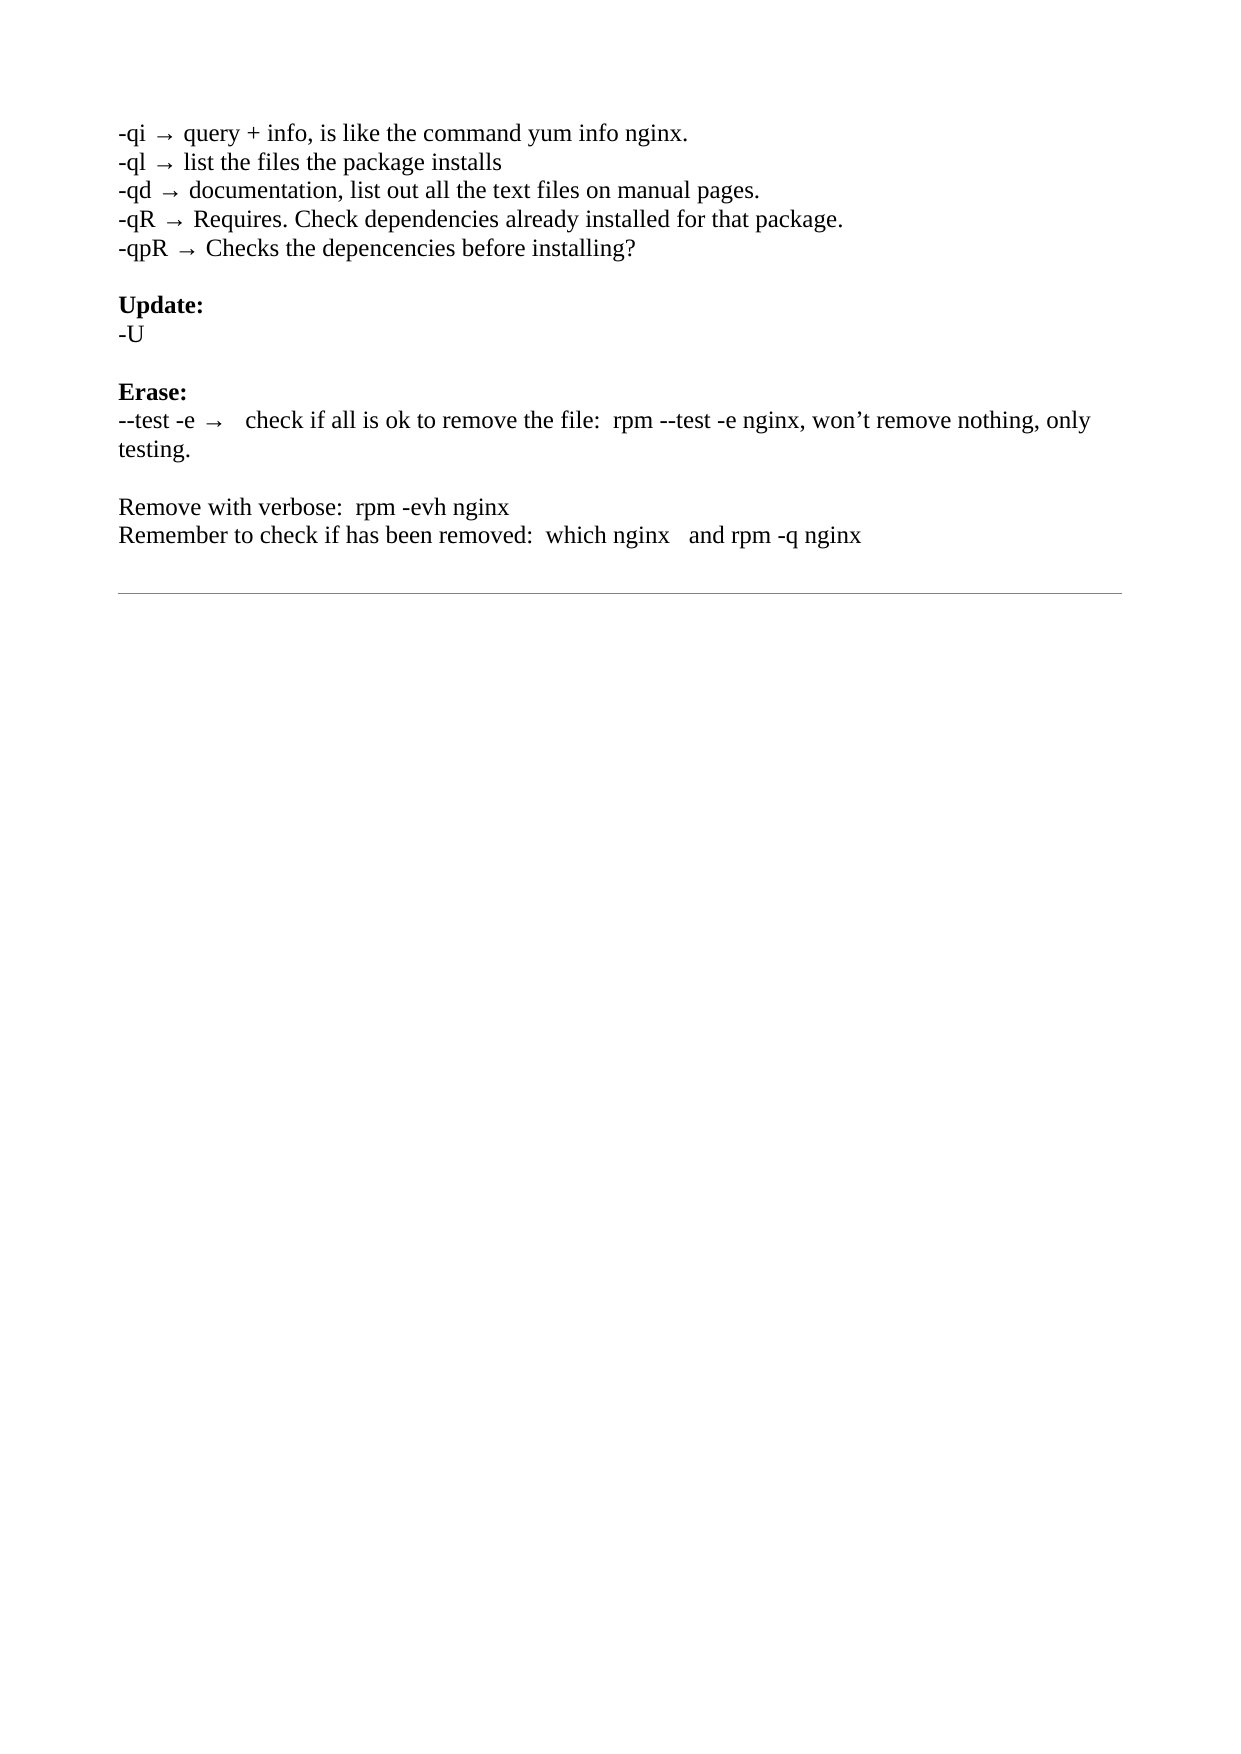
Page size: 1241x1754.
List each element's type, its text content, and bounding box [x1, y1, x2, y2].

text Update: [118, 291, 1122, 319]
text --test -e → check if all is ok to remove the file: rpm --test -e nginx, won’t remove nothing, only testing. [118, 406, 1122, 463]
text -ql → list the files the package installs [118, 147, 1122, 176]
text Remember to check if has been removed: which nginx and rpm -q nginx [118, 521, 1122, 549]
text Remove with verbose: rpm -evh nginx [118, 492, 1122, 521]
text -U [118, 319, 1122, 348]
text -qi → query + info, is like the command yum info nginx. [118, 118, 1122, 147]
text -qd → documentation, list out all the text files on manual pages. [118, 176, 1122, 204]
text -qR → Requires. Check dependencies already installed for that package. [118, 204, 1122, 233]
text Erase: [118, 377, 1122, 406]
text -qpR → Checks the depencencies before installing? [118, 233, 1122, 262]
